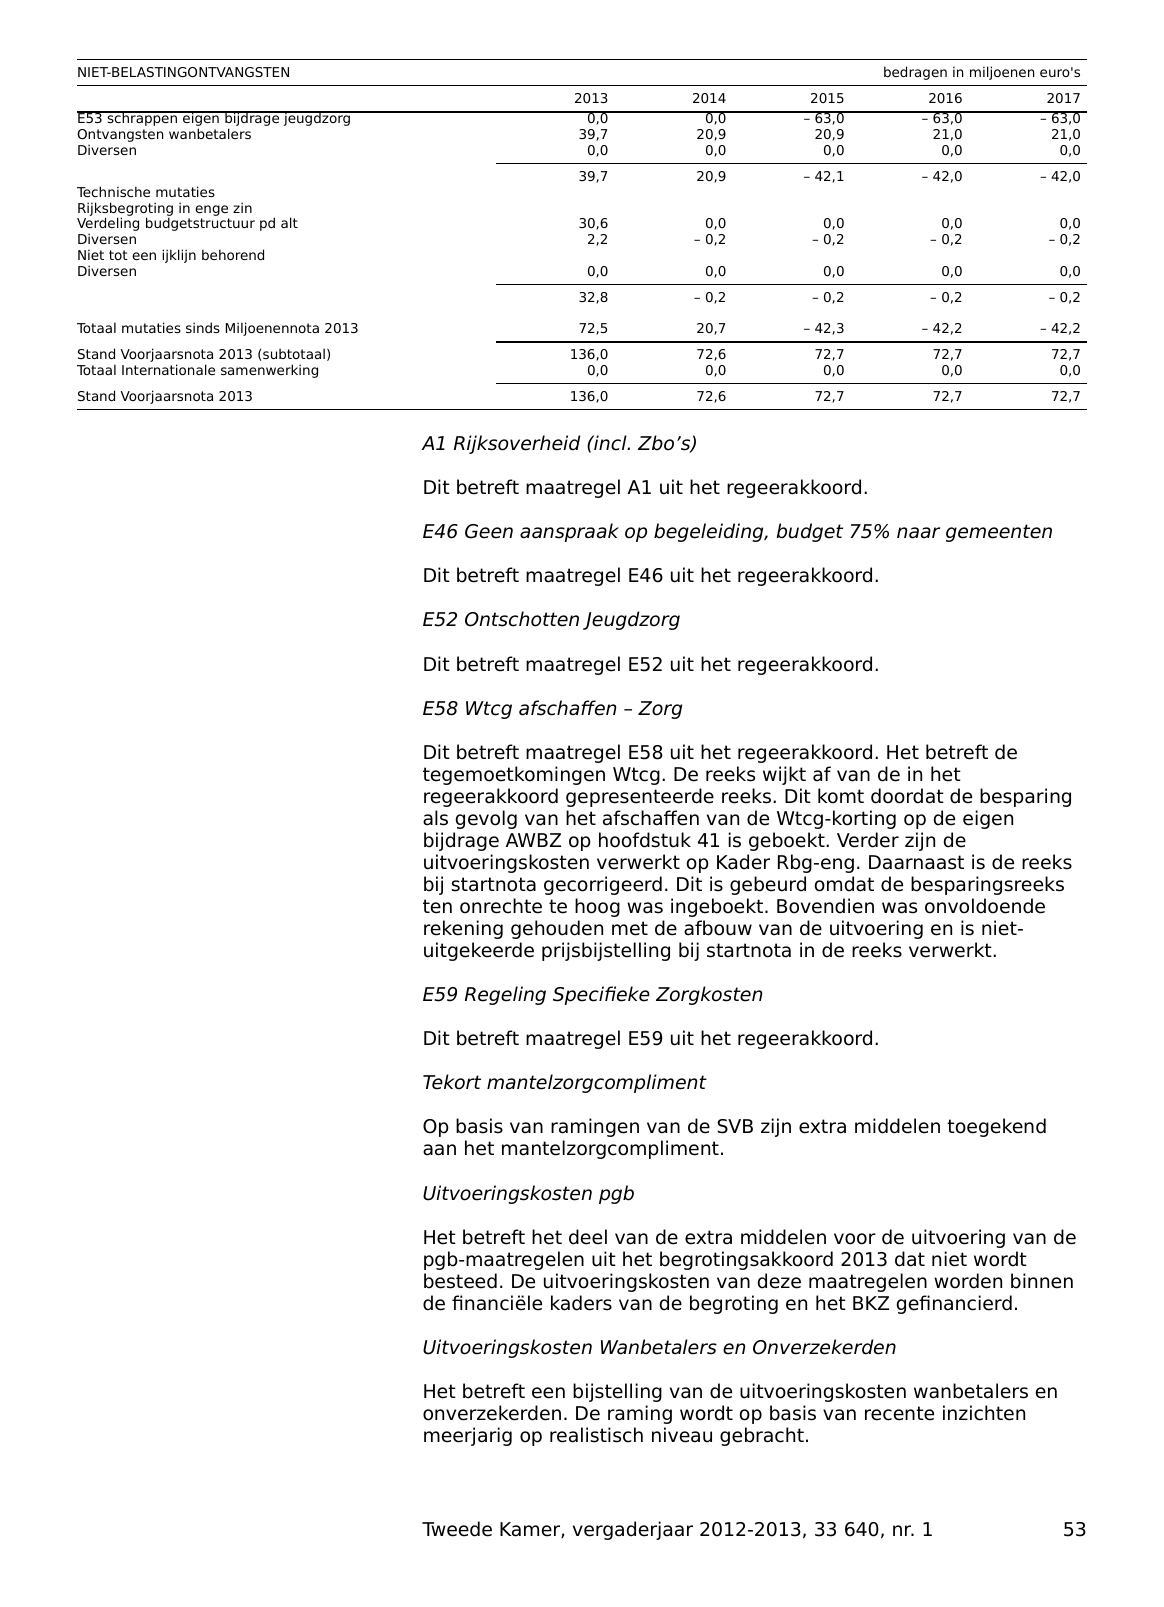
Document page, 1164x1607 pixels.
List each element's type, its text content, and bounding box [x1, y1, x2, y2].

table_cell 72,7 [732, 384, 850, 409]
text Het betreft het deel van de extra middelen voor de uitvoering van de pgb-maatregelen uit het begrotingsakkoord 2013 dat niet wordt besteed. De uitvoeringskosten van deze maatregelen worden binnen de financiële kaders van de begroting en het BKZ gefinancierd. [422, 1227, 1087, 1314]
text Dit betreft maatregel A1 uit het regeerakkoord. [422, 477, 1087, 499]
table_cell Diversen [77, 143, 496, 163]
table_cell 0,0 [496, 113, 614, 127]
table_cell E53 schrappen eigen bijdrage jeugdzorg [77, 113, 496, 127]
text Dit betreft maatregel E59 uit het regeerakkoord. [422, 1028, 1087, 1050]
table_cell 72,7 [969, 384, 1087, 409]
table_cell Rijksbegroting in enge zin [77, 200, 496, 216]
table_cell 0,0 [614, 263, 732, 284]
table_cell [732, 305, 850, 321]
text Op basis van ramingen van de SVB zijn extra middelen toegekend aan het mantelzorgcompliment. [422, 1116, 1087, 1160]
table_cell 72,6 [614, 343, 732, 363]
table_cell [969, 305, 1087, 321]
table_cell – 63,0 [969, 113, 1087, 127]
table_cell 2015 [732, 86, 850, 111]
table_cell [732, 200, 850, 216]
table_cell – 42,3 [732, 321, 850, 341]
table_cell Totaal Internationale samenwerking [77, 363, 496, 383]
table_cell 20,9 [732, 127, 850, 143]
table_cell Diversen [77, 232, 496, 248]
table_cell 0,0 [850, 143, 968, 163]
table_cell [850, 185, 968, 200]
table_cell [850, 248, 968, 263]
table_cell Niet tot een ijklijn behorend [77, 248, 496, 263]
subtitle E58 Wtcg afschaffen – Zorg [422, 698, 1087, 719]
table_cell 39,7 [496, 127, 614, 143]
table_cell 21,0 [969, 127, 1087, 143]
table_cell 72,6 [614, 384, 732, 409]
table_cell 72,7 [850, 384, 968, 409]
table_cell – 63,0 [850, 113, 968, 127]
subtitle E46 Geen aanspraak op begeleiding, budget 75% naar gemeenten [422, 521, 1087, 543]
table_cell [614, 305, 732, 321]
subtitle A1 Rijksoverheid (incl. Zbo’s) [422, 433, 1087, 454]
table_cell – 0,2 [614, 232, 732, 248]
table_cell 0,0 [732, 143, 850, 163]
table_cell [969, 248, 1087, 263]
table_cell [732, 185, 850, 200]
subtitle Uitvoeringskosten Wanbetalers en Onverzekerden [422, 1337, 1087, 1359]
table_cell 0,0 [614, 216, 732, 232]
table_cell 136,0 [496, 384, 614, 409]
table_cell – 0,2 [732, 232, 850, 248]
table_cell 32,8 [496, 285, 614, 305]
table_cell 0,0 [614, 113, 732, 127]
table_cell 72,7 [850, 343, 968, 363]
table_cell 2016 [850, 86, 968, 111]
subtitle E52 Ontschotten Jeugdzorg [422, 609, 1087, 631]
table_cell 2014 [614, 86, 732, 111]
table_cell [77, 86, 496, 111]
table_cell – 42,0 [969, 164, 1087, 185]
table_cell [732, 248, 850, 263]
table_cell 0,0 [496, 363, 614, 383]
text Het betreft een bijstelling van de uitvoeringskosten wanbetalers en onverzekerden. De raming wordt op basis van recente inzichten meerjarig op realistisch niveau gebracht. [422, 1381, 1087, 1447]
table_cell 0,0 [732, 216, 850, 232]
table_cell – 42,2 [850, 321, 968, 341]
text Dit betreft maatregel E46 uit het regeerakkoord. [422, 565, 1087, 587]
table_cell 30,6 [496, 216, 614, 232]
table_cell – 63,0 [732, 113, 850, 127]
text Dit betreft maatregel E52 uit het regeerakkoord. [422, 653, 1087, 675]
table_cell 0,0 [969, 263, 1087, 284]
table_cell 20,7 [614, 321, 732, 341]
table_cell – 0,2 [969, 285, 1087, 305]
table_cell 20,9 [614, 127, 732, 143]
table_cell 21,0 [850, 127, 968, 143]
table_header NIET-BELASTINGONTVANGSTEN [77, 60, 496, 85]
table_cell 0,0 [614, 143, 732, 163]
subtitle Uitvoeringskosten pgb [422, 1182, 1087, 1204]
table_cell [850, 200, 968, 216]
table_cell 0,0 [496, 263, 614, 284]
table_cell [614, 185, 732, 200]
table_cell 20,9 [614, 164, 732, 185]
table_cell 72,5 [496, 321, 614, 341]
table_cell [496, 185, 614, 200]
table_cell [969, 185, 1087, 200]
table_cell [77, 163, 496, 185]
table_cell 0,0 [732, 363, 850, 383]
table_cell 2,2 [496, 232, 614, 248]
table_cell Verdeling budgetstructuur pd alt [77, 216, 496, 232]
table_cell – 0,2 [850, 285, 968, 305]
table_cell [850, 305, 968, 321]
text Dit betreft maatregel E58 uit het regeerakkoord. Het betreft de tegemoetkomingen Wtcg. De reeks wijkt af van de in het regeerakkoord gepresenteerde reeks. Dit komt doordat de besparing als gevolg van het afschaffen van de Wtcg-korting op de eigen bijdrage AWBZ op hoofdstuk 41 is geboekt. Verder zijn de uitvoeringskosten verwerkt op Kader Rbg-eng. Daarnaast is de reeks bij startnota gecorrigeerd. Dit is gebeurd omdat de besparingsreeks ten onrechte te hoog was ingeboekt. Bovendien was onvoldoende rekening gehouden met de afbouw van de uitvoering en is niet-uitgekeerde prijsbijstelling bij startnota in de reeks verwerkt. [422, 742, 1087, 962]
table_cell 72,7 [732, 343, 850, 363]
table_cell – 0,2 [850, 232, 968, 248]
table_cell 0,0 [969, 216, 1087, 232]
table_cell 0,0 [969, 143, 1087, 163]
table_cell – 0,2 [732, 285, 850, 305]
table_cell [969, 200, 1087, 216]
table_cell [496, 305, 614, 321]
table_cell 0,0 [850, 363, 968, 383]
table_cell Ontvangsten wanbetalers [77, 127, 496, 143]
table_cell – 42,2 [969, 321, 1087, 341]
subtitle Tekort mantelzorgcompliment [422, 1072, 1087, 1094]
table_cell [496, 248, 614, 263]
table_cell [77, 284, 496, 305]
table_cell Stand Voorjaarsnota 2013 (subtotaal) [77, 341, 496, 363]
table_cell Diversen [77, 263, 496, 284]
table_cell 39,7 [496, 164, 614, 185]
subtitle E59 Regeling Specifieke Zorgkosten [422, 984, 1087, 1006]
table_cell 136,0 [496, 343, 614, 363]
table_cell [77, 305, 496, 321]
table_cell 0,0 [732, 263, 850, 284]
table_cell – 42,0 [850, 164, 968, 185]
table_cell 0,0 [614, 363, 732, 383]
table_cell [496, 200, 614, 216]
table_cell 72,7 [969, 343, 1087, 363]
table_cell 0,0 [850, 216, 968, 232]
table_cell Technische mutaties [77, 185, 496, 200]
table_cell – 42,1 [732, 164, 850, 185]
table_cell 0,0 [496, 143, 614, 163]
table_cell [614, 200, 732, 216]
table_header bedragen in miljoenen euro's [496, 60, 1087, 85]
table_cell – 0,2 [969, 232, 1087, 248]
table_cell 0,0 [850, 263, 968, 284]
table_cell 2017 [969, 86, 1087, 111]
table_cell Totaal mutaties sinds Miljoenennota 2013 [77, 321, 496, 341]
table_cell 2013 [496, 86, 614, 111]
table_cell – 0,2 [614, 285, 732, 305]
table_cell 0,0 [969, 363, 1087, 383]
table_cell Stand Voorjaarsnota 2013 [77, 383, 496, 409]
table_cell [614, 248, 732, 263]
